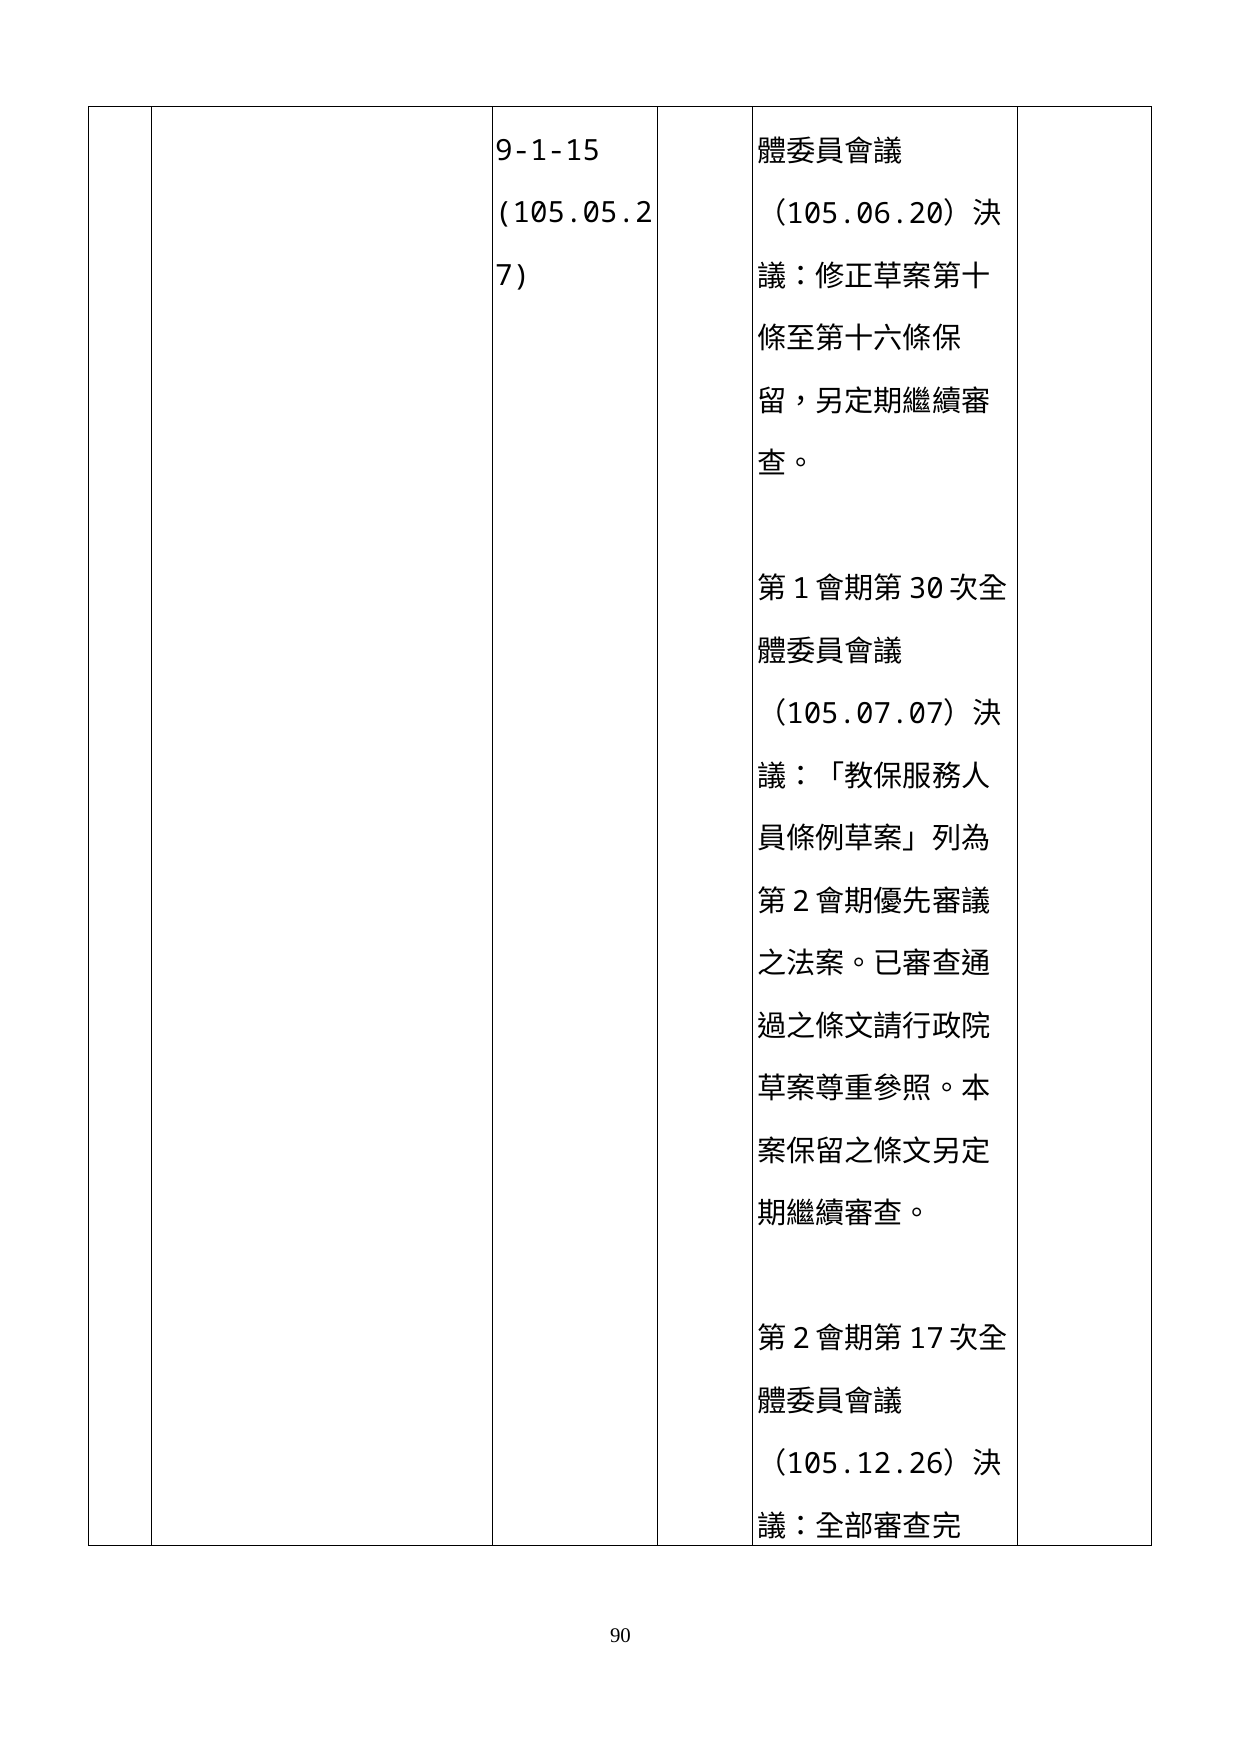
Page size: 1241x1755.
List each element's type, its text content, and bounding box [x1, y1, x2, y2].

table_cell [89, 107, 151, 1544]
table_cell [152, 107, 492, 1544]
table_cell 9-1-15 (105.05.27) [493, 107, 657, 1544]
table_cell [1018, 107, 1151, 1544]
table_cell 體委員會議（105.06.20）決議：修正草案第十條至第十六條保留，另定期繼續審查。 第1會期第30次全體委員會議（105.07.07）決議：「教保服務人員條例草案」列為第2會期優先審議之法案。已審查通過之條文請行政院草案尊重參照。本案保留之條文另定期繼續審查。 第2會期第17次全體委員會議（105.12.26）決議：全部審查完 [753, 107, 1017, 1544]
table_cell [658, 107, 752, 1544]
